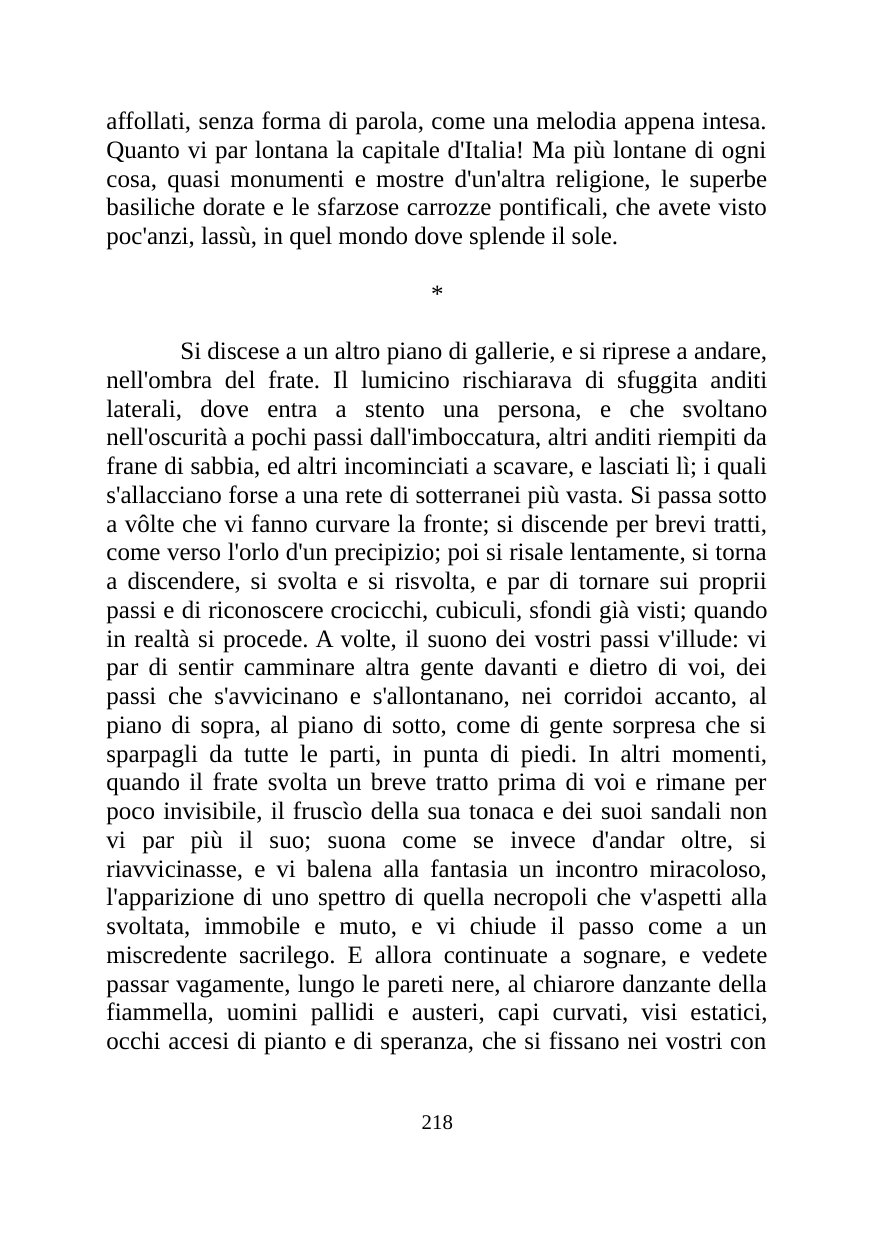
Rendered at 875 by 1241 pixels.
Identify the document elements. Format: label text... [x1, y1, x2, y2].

text Si discese a un altro piano di gallerie, e si riprese a andare, nell'ombra del frate. Il lumicino rischiarava di sfuggita anditi laterali, dove entra a stento una persona, e che svoltano nell'oscurità a pochi passi dall'imboccatura, altri anditi riempiti da frane di sabbia, ed altri incominciati a scavare, e lasciati lì; i quali s'allacciano forse a una rete di sotterranei più vasta. Si passa sotto a vôlte che vi fanno curvare la fronte; si discende per brevi tratti, come verso l'orlo d'un precipizio; poi si risale lentamente, si torna a discendere, si svolta e si risvolta, e par di tornare sui proprii passi e di riconoscere crocicchi, cubiculi, sfondi già visti; quando in realtà si procede. A volte, il suono dei vostri passi v'illude: vi par di sentir camminare altra gente davanti e dietro di voi, dei passi che s'avvicinano e s'allontanano, nei corridoi accanto, al piano di sopra, al piano di sotto, come di gente sorpresa che si sparpagli da tutte le parti, in punta di piedi. In altri momenti, quando il frate svolta un breve tratto prima di voi e rimane per poco invisibile, il fruscìo della sua tonaca e dei suoi sandali non vi par più il suo; suona come se invece d'andar oltre, si riavvicinasse, e vi balena alla fantasia un incontro miracoloso, l'apparizione di uno spettro di quella necropoli che v'aspetti alla svoltata, immobile e muto, e vi chiude il passo come a un miscredente sacrilego. E allora continuate a sognare, e vedete passar vagamente, lungo le pareti nere, al chiarore danzante della fiammella, uomini pallidi e austeri, capi curvati, visi estatici, occhi accesi di pianto e di speranza, che si fissano nei vostri con [106, 336, 768, 1055]
text affollati, senza forma di parola, come una melodia appena intesa. Quanto vi par lontana la capitale d'Italia! Ma più lontane di ogni cosa, quasi monumenti e mostre d'un'altra religione, le superbe basiliche dorate e le sfarzose carrozze pontificali, che avete visto poc'anzi, lassù, in quel mondo dove splende il sole. [106, 106, 768, 250]
text * [106, 279, 768, 307]
